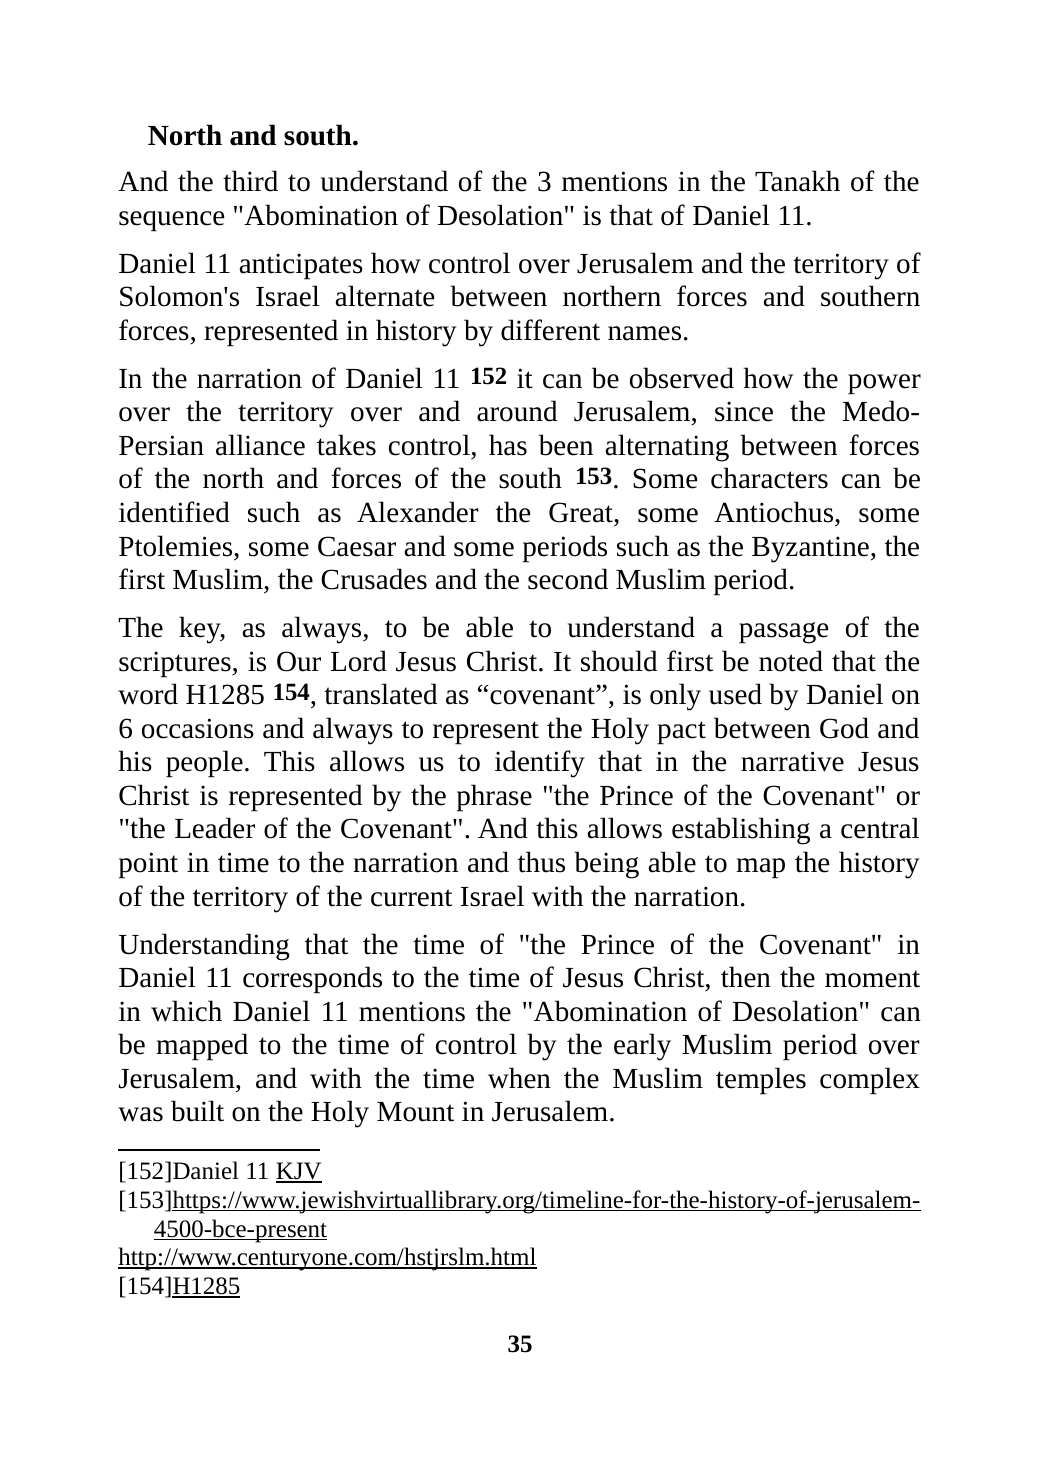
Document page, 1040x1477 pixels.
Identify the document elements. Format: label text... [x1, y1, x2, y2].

text http://www.centuryone.com/hstjrslm.html [118, 1242, 921, 1271]
text And the third to understand of the 3 mentions in the Tanakh of the sequence "Abomination of Desolation" is that of Daniel 11. [118, 164, 921, 231]
text Daniel 11 anticipates how control over Jerusalem and the territory of Solomon's Israel alternate between northern forces and southern forces, represented in history by different names. [118, 246, 921, 346]
text https://www.jewishvirtuallibrary.org/timeline-for-the-history-of-jerusalem-4500-bce-present [118, 1185, 921, 1242]
text Daniel 11 KJV [118, 1156, 921, 1185]
text In the narration of Daniel 11 it can be observed how the power over the territory over and around Jerusalem, since the Medo-Persian alliance takes control, has been alternating between forces of the north and forces of the south . Some characters can be identified such as Alexander the Great, some Antiochus, some Ptolemies, some Caesar and some periods such as the Byzantine, the first Muslim, the Crusades and the second Muslim period. [118, 361, 921, 596]
text The key, as always, to be able to understand a passage of the scriptures, is Our Lord Jesus Christ. It should first be noted that the word H1285 , translated as “covenant”, is only used by Daniel on 6 occasions and always to represent the Holy pact between God and his people. This allows us to identify that in the narrative Jesus Christ is represented by the phrase "the Prince of the Covenant" or "the Leader of the Covenant". And this allows establishing a central point in time to the narration and thus being able to map the history of the territory of the current Israel with the narration. [118, 610, 921, 912]
text H1285 [118, 1271, 921, 1300]
subtitle North and south. [148, 118, 921, 152]
text Understanding that the time of "the Prince of the Covenant" in Daniel 11 corresponds to the time of Jesus Christ, then the moment in which Daniel 11 mentions the "Abomination of Desolation" can be mapped to the time of control by the early Muslim period over Jerusalem, and with the time when the Muslim temples complex was built on the Holy Mount in Jerusalem. [118, 927, 921, 1128]
